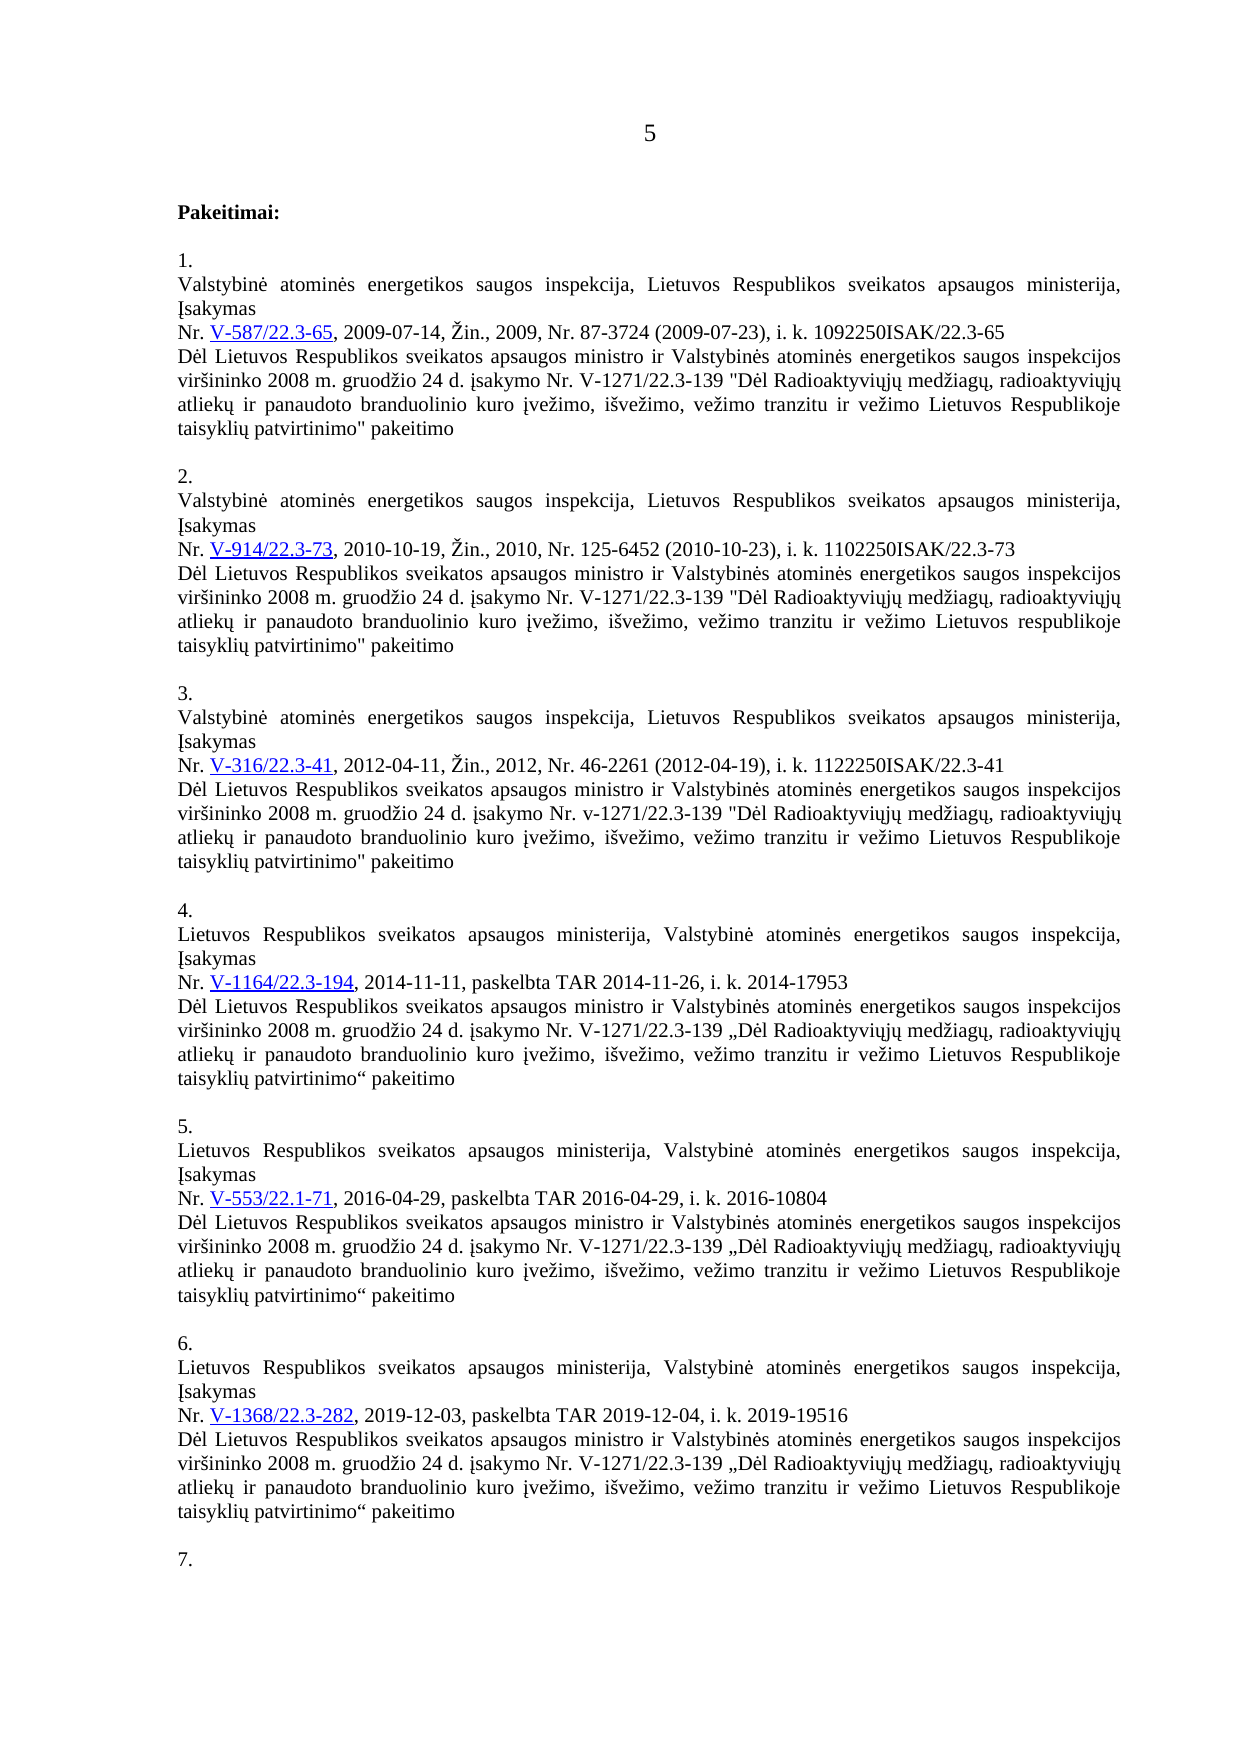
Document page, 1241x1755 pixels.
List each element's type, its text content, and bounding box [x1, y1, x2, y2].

text Pakeitimai: [177, 200, 1122, 224]
text Lietuvos Respublikos sveikatos apsaugos ministerija, Valstybinė atominės energetikos saugos inspekcija, Įsakymas [177, 1138, 1122, 1186]
text Dėl Lietuvos Respublikos sveikatos apsaugos ministro ir Valstybinės atominės energetikos saugos inspekcijos viršininko 2008 m. gruodžio 24 d. įsakymo Nr. V-1271/22.3-139 „Dėl Radioaktyviųjų medžiagų, radioaktyviųjų atliekų ir panaudoto branduolinio kuro įvežimo, išvežimo, vežimo tranzitu ir vežimo Lietuvos Respublikoje taisyklių patvirtinimo“ pakeitimo [177, 1427, 1122, 1523]
text Valstybinė atominės energetikos saugos inspekcija, Lietuvos Respublikos sveikatos apsaugos ministerija, Įsakymas [177, 488, 1122, 537]
text Nr. V-587/22.3-65, 2009-07-14, Žin., 2009, Nr. 87-3724 (2009-07-23), i. k. 1092250ISAK/22.3-65 [177, 320, 1122, 344]
text Valstybinė atominės energetikos saugos inspekcija, Lietuvos Respublikos sveikatos apsaugos ministerija, Įsakymas [177, 705, 1122, 753]
text Nr. V-1164/22.3-194, 2014-11-11, paskelbta TAR 2014-11-26, i. k. 2014-17953 [177, 970, 1122, 994]
text 6. [177, 1331, 1122, 1355]
text 4. [177, 897, 1122, 922]
text Nr. V-914/22.3-73, 2010-10-19, Žin., 2010, Nr. 125-6452 (2010-10-23), i. k. 1102250ISAK/22.3-73 [177, 537, 1122, 561]
text Lietuvos Respublikos sveikatos apsaugos ministerija, Valstybinė atominės energetikos saugos inspekcija, Įsakymas [177, 922, 1122, 970]
text Nr. V-316/22.3-41, 2012-04-11, Žin., 2012, Nr. 46-2261 (2012-04-19), i. k. 1122250ISAK/22.3-41 [177, 753, 1122, 777]
text Dėl Lietuvos Respublikos sveikatos apsaugos ministro ir Valstybinės atominės energetikos saugos inspekcijos viršininko 2008 m. gruodžio 24 d. įsakymo Nr. V-1271/22.3-139 „Dėl Radioaktyviųjų medžiagų, radioaktyviųjų atliekų ir panaudoto branduolinio kuro įvežimo, išvežimo, vežimo tranzitu ir vežimo Lietuvos Respublikoje taisyklių patvirtinimo“ pakeitimo [177, 994, 1122, 1090]
text Nr. V-553/22.1-71, 2016-04-29, paskelbta TAR 2016-04-29, i. k. 2016-10804 [177, 1186, 1122, 1210]
text Dėl Lietuvos Respublikos sveikatos apsaugos ministro ir Valstybinės atominės energetikos saugos inspekcijos viršininko 2008 m. gruodžio 24 d. įsakymo Nr. v-1271/22.3-139 "Dėl Radioaktyviųjų medžiagų, radioaktyviųjų atliekų ir panaudoto branduolinio kuro įvežimo, išvežimo, vežimo tranzitu ir vežimo Lietuvos Respublikoje taisyklių patvirtinimo" pakeitimo [177, 777, 1122, 873]
text Lietuvos Respublikos sveikatos apsaugos ministerija, Valstybinė atominės energetikos saugos inspekcija, Įsakymas [177, 1355, 1122, 1403]
text 2. [177, 464, 1122, 488]
text 1. [177, 248, 1122, 272]
text 7. [177, 1547, 1122, 1571]
text 5. [177, 1114, 1122, 1138]
text Dėl Lietuvos Respublikos sveikatos apsaugos ministro ir Valstybinės atominės energetikos saugos inspekcijos viršininko 2008 m. gruodžio 24 d. įsakymo Nr. V-1271/22.3-139 "Dėl Radioaktyviųjų medžiagų, radioaktyviųjų atliekų ir panaudoto branduolinio kuro įvežimo, išvežimo, vežimo tranzitu ir vežimo Lietuvos respublikoje taisyklių patvirtinimo" pakeitimo [177, 561, 1122, 657]
text 3. [177, 681, 1122, 705]
text Nr. V-1368/22.3-282, 2019-12-03, paskelbta TAR 2019-12-04, i. k. 2019-19516 [177, 1403, 1122, 1427]
text Valstybinė atominės energetikos saugos inspekcija, Lietuvos Respublikos sveikatos apsaugos ministerija, Įsakymas [177, 272, 1122, 320]
text Dėl Lietuvos Respublikos sveikatos apsaugos ministro ir Valstybinės atominės energetikos saugos inspekcijos viršininko 2008 m. gruodžio 24 d. įsakymo Nr. V-1271/22.3-139 "Dėl Radioaktyviųjų medžiagų, radioaktyviųjų atliekų ir panaudoto branduolinio kuro įvežimo, išvežimo, vežimo tranzitu ir vežimo Lietuvos Respublikoje taisyklių patvirtinimo" pakeitimo [177, 344, 1122, 440]
text Dėl Lietuvos Respublikos sveikatos apsaugos ministro ir Valstybinės atominės energetikos saugos inspekcijos viršininko 2008 m. gruodžio 24 d. įsakymo Nr. V-1271/22.3-139 „Dėl Radioaktyviųjų medžiagų, radioaktyviųjų atliekų ir panaudoto branduolinio kuro įvežimo, išvežimo, vežimo tranzitu ir vežimo Lietuvos Respublikoje taisyklių patvirtinimo“ pakeitimo [177, 1210, 1122, 1307]
